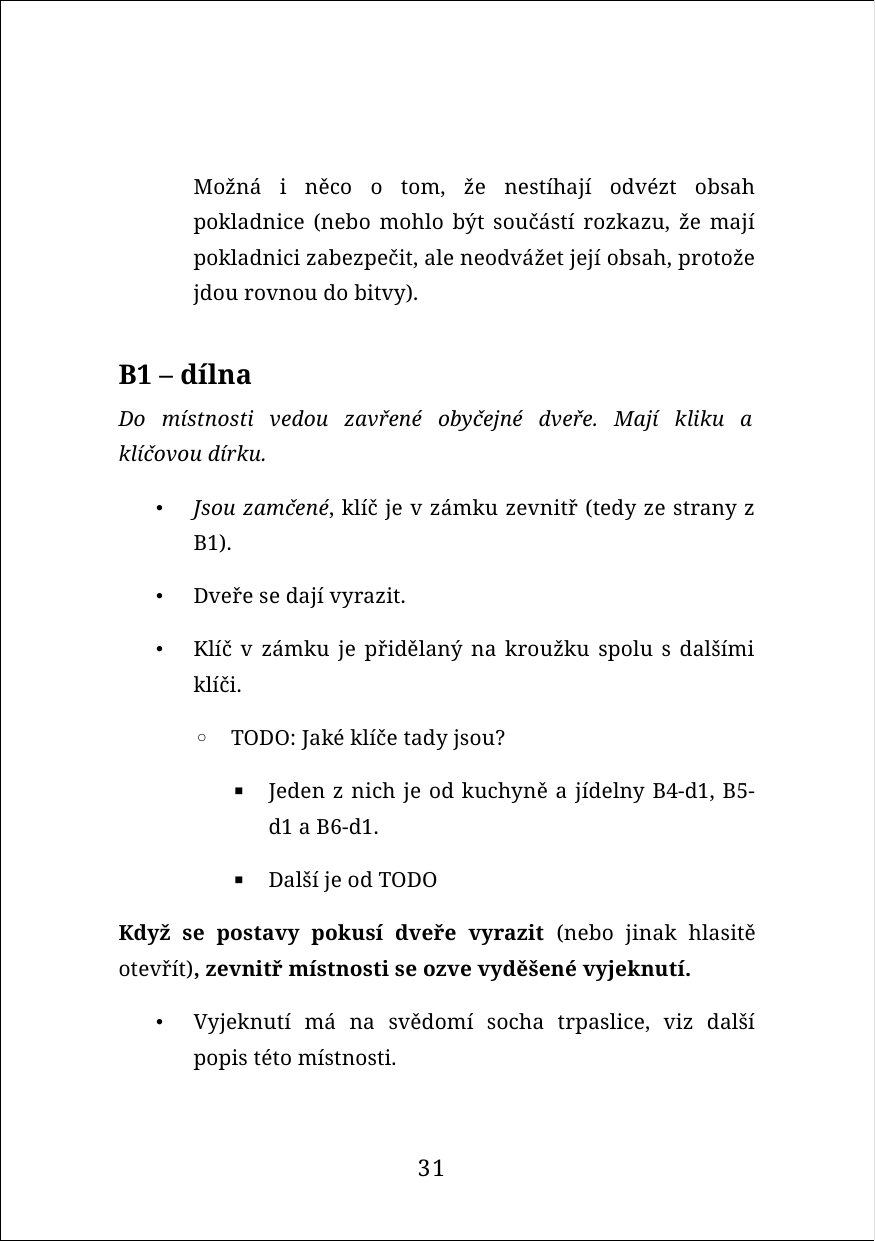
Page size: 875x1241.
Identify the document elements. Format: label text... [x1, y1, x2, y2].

text Když se postavy pokusí dveře vyrazit (nebo jinak hlasitě otevřít), zevnitř místnosti se ozve vyděšené vyjeknutí. [118, 918, 756, 982]
list TODO: Jaké klíče tady jsou? [193, 723, 756, 752]
list Jeden z nich je od kuchyně a jídelny B4-d1, B5-d1 a B6-d1. [231, 777, 756, 841]
list Vyjeknutí má na svědomí socha trpaslice, viz další popis této místnosti. [156, 1007, 756, 1071]
subtitle B1 – dílna [118, 355, 756, 392]
list Jsou zamčené, klíč je v zámku zevnitř (tedy ze strany z B1). [156, 493, 756, 557]
text Do místnosti vedou zavřené obyčejné dveře. Mají kliku a klíčovou dírku. [118, 404, 756, 468]
list Další je od TODO [231, 865, 756, 894]
list Klíč v zámku je přidělaný na kroužku spolu s dalšími klíči. [156, 634, 756, 698]
list Možná i něco o tom, že nestíhají odvézt obsah pokladnice (nebo mohlo být součástí rozkazu, že mají pokladnici zabezpečit, ale neodvážet její obsah, protože jdou rovnou do bitvy). [156, 172, 756, 307]
list Dveře se dají vyrazit. [156, 581, 756, 610]
